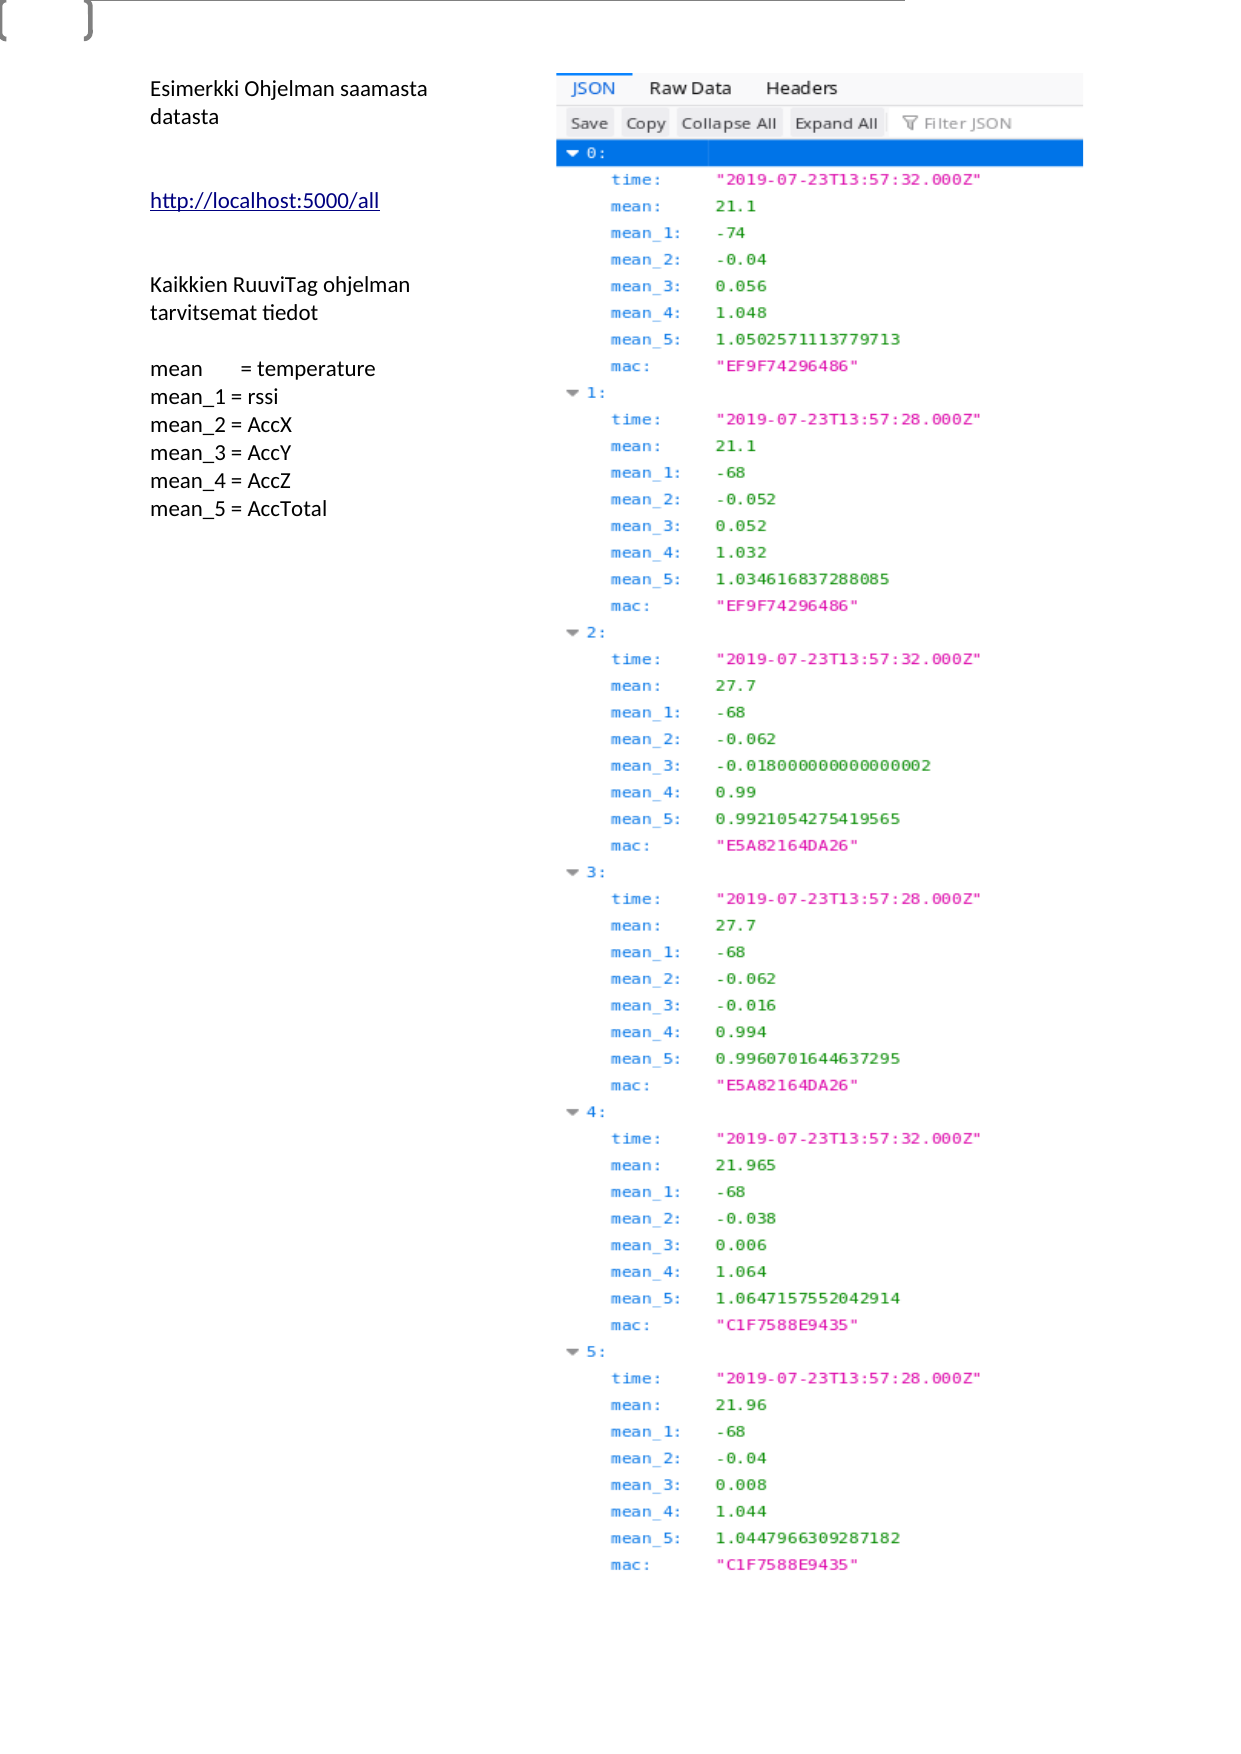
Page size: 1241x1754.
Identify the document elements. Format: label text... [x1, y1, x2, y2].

text mean_5 = AccTotal [150, 494, 556, 522]
text [1084, 102, 1090, 130]
text mean_3 = AccY [150, 438, 556, 466]
text tarvitsemat tiedot [150, 298, 556, 326]
text Kaikkien RuuviTag ohjelman [150, 270, 556, 298]
text datasta [150, 102, 556, 130]
text Esimerkki Ohjelman saamasta [150, 74, 556, 102]
text mean = temperature [150, 354, 556, 382]
text mean_4 = AccZ [150, 466, 556, 494]
text http://localhost:5000/all [150, 186, 556, 214]
text mean_2 = AccX [150, 410, 556, 438]
text mean_1 = rssi [150, 382, 556, 410]
